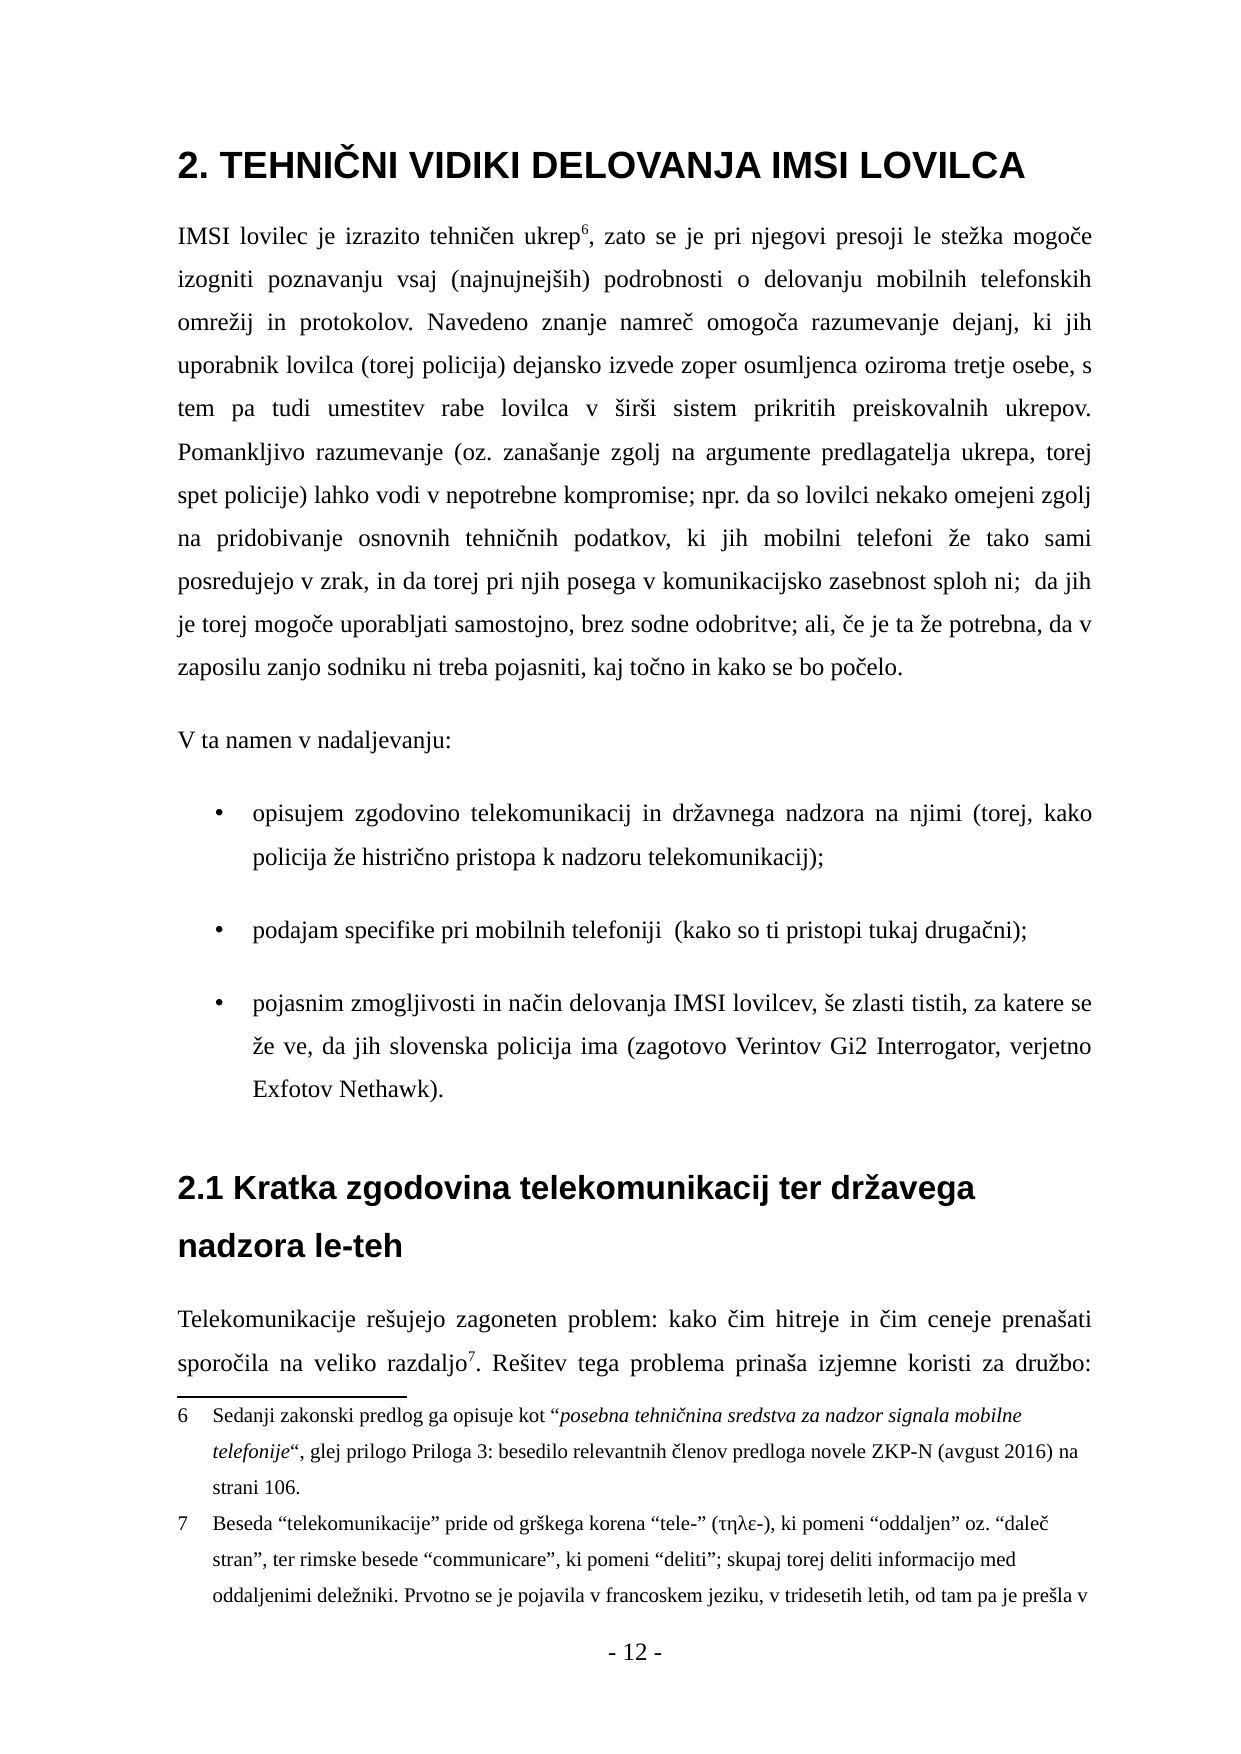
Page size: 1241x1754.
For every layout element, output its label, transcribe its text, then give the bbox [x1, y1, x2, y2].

text IMSI lovilec je izrazito tehničen ukrep, zato se je pri njegovi presoji le stežka mogoče izogniti poznavanju vsaj (najnujnejših) podrobnosti o delovanju mobilnih telefonskih omrežij in protokolov. Navedeno znanje namreč omogoča razumevanje dejanj, ki jih uporabnik lovilca (torej policija) dejansko izvede zoper osumljenca oziroma tretje osebe, s tem pa tudi umestitev rabe lovilca v širši sistem prikritih preiskovalnih ukrepov. Pomankljivo razumevanje (oz. zanašanje zgolj na argumente predlagatelja ukrepa, torej spet policije) lahko vodi v nepotrebne kompromise; npr. da so lovilci nekako omejeni zgolj na pridobivanje osnovnih tehničnih podatkov, ki jih mobilni telefoni že tako sami posredujejo v zrak, in da torej pri njih posega v komunikacijsko zasebnost sploh ni; da jih je torej mogoče uporabljati samostojno, brez sodne odobritve; ali, če je ta že potrebna, da v zaposilu zanjo sodniku ni treba pojasniti, kaj točno in kako se bo počelo. [177, 221, 1093, 681]
subtitle 2.1 Kratka zgodovina telekomunikacij ter državega nadzora le-teh [177, 1168, 1093, 1264]
list pojasnim zmogljivosti in način delovanja IMSI lovilcev, še zlasti tistih, za katere se že ve, da jih slovenska policija ima (zagotovo Verintov Gi2 Interrogator, verjetno Exfotov Nethawk). [215, 988, 1093, 1103]
list opisujem zgodovino telekomunikacij in državnega nadzora na njimi (torej, kako policija že histrično pristopa k nadzoru telekomunikacij); [215, 798, 1093, 870]
text Telekomunikacije rešujejo zagoneten problem: kako čim hitreje in čim ceneje prenašati sporočila na veliko razdaljo. Rešitev tega problema prinaša izjemne koristi za družbo: [177, 1304, 1093, 1376]
list podajam specifike pri mobilnih telefoniji (kako so ti pristopi tukaj drugačni); [215, 915, 1093, 943]
text Beseda “telekomunikacije” pride od grškega korena “tele-” (τηλε-), ki pomeni “oddaljen” oz. “daleč stran”, ter rimske besede “communicare”, ki pomeni “deliti”; skupaj torej deliti informacijo med oddaljenimi deležniki. Prvotno se je pojavila v francoskem jeziku, v tridesetih letih, od tam pa je prešla v [177, 1511, 1093, 1607]
text V ta namen v nadaljevanju: [177, 725, 1093, 754]
text Sedanji zakonski predlog ga opisuje kot “posebna tehničnina sredstva za nadzor signala mobilne telefonije“, glej prilogo Priloga 3: besedilo relevantnih členov predloga novele ZKP-N (avgust 2016) na strani 106. [177, 1403, 1093, 1499]
subtitle 2. TEHNIČNI VIDIKI DELOVANJA IMSI LOVILCA [177, 143, 1093, 187]
